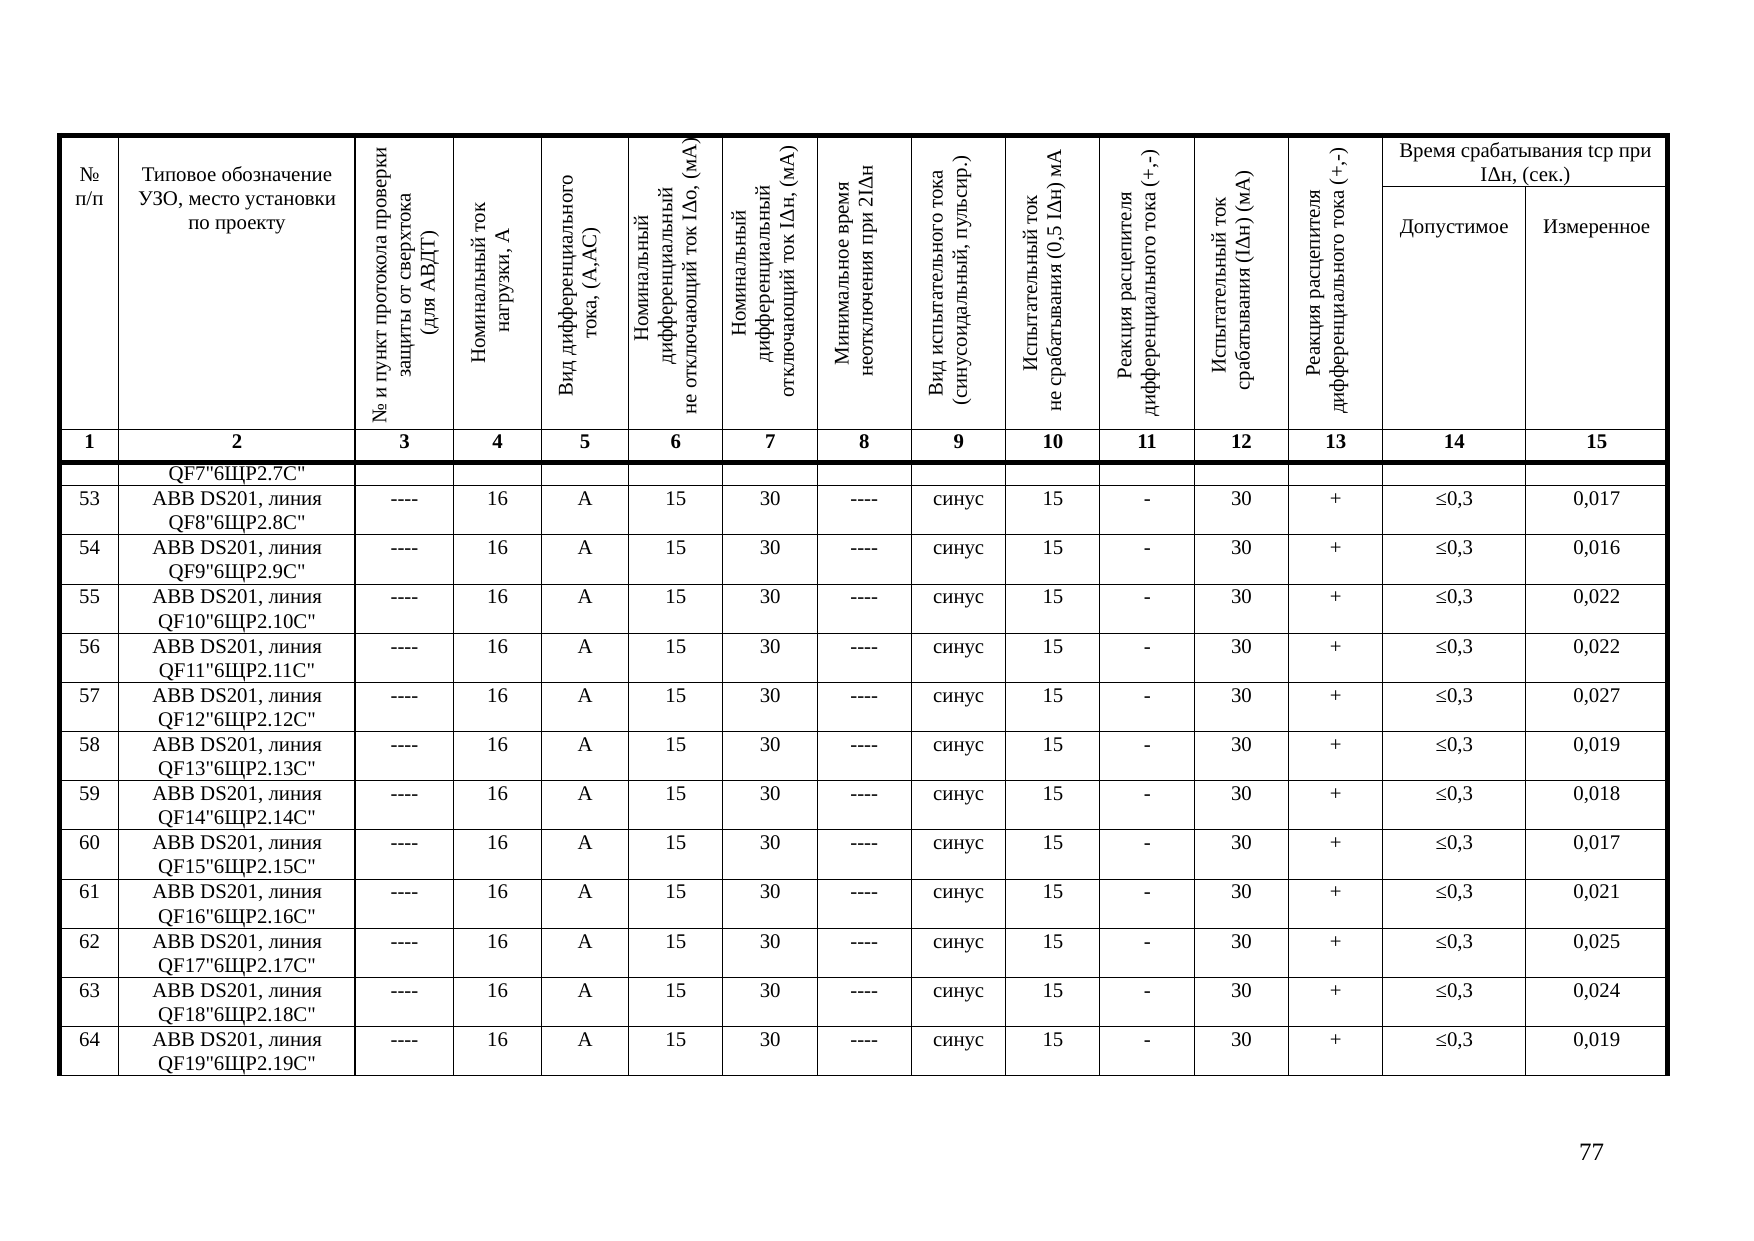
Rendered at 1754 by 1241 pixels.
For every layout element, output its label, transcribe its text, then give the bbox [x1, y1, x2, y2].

table_header Испытательный ток срабатывания (IΔн) (мА) [1195, 138, 1288, 428]
table_cell - [1100, 585, 1194, 633]
table_cell 15 [629, 585, 722, 633]
table_cell A [542, 880, 628, 928]
table_cell + [1289, 1027, 1382, 1075]
table_cell ABB DS201, линия QF13"6ЩР2.13С" [119, 732, 354, 780]
table_cell 30 [723, 1027, 817, 1075]
table_cell ---- [356, 535, 453, 583]
table_cell 10 [1006, 430, 1099, 460]
table_cell 8 [818, 430, 911, 460]
table_cell ---- [818, 781, 911, 829]
table_cell ≤0,3 [1383, 1027, 1525, 1075]
table_cell синус [912, 830, 1005, 878]
table_cell 9 [912, 430, 1005, 460]
table_cell 30 [723, 683, 817, 731]
table_cell 59 [62, 781, 118, 829]
table_cell ---- [356, 634, 453, 682]
table_cell синус [912, 929, 1005, 977]
table_cell ---- [818, 732, 911, 780]
table_cell 30 [1195, 486, 1288, 534]
table_cell ≤0,3 [1383, 781, 1525, 829]
table_cell 15 [1006, 1027, 1099, 1075]
table_cell ---- [356, 465, 453, 485]
table_cell 15 [629, 781, 722, 829]
table_cell 30 [723, 535, 817, 583]
table_cell ≤0,3 [1383, 683, 1525, 731]
table_cell ABB DS201, линия QF14"6ЩР2.14С" [119, 781, 354, 829]
table_cell 30 [1195, 683, 1288, 731]
table_cell ≤0,3 [1383, 486, 1525, 534]
table_cell - [1100, 929, 1194, 977]
table_cell 58 [62, 732, 118, 780]
table_cell 0,022 [1526, 634, 1665, 682]
table_cell + [1289, 634, 1382, 682]
table_cell 57 [62, 683, 118, 731]
table_cell 14 [1383, 430, 1525, 460]
table_cell синус [912, 781, 1005, 829]
table_cell 0,018 [1526, 781, 1665, 829]
table_cell синус [912, 634, 1005, 682]
table_cell ≤0,3 [1383, 585, 1525, 633]
table_cell A [542, 929, 628, 977]
table_header Реакция расцепителя дифференциального тока (+,-) [1289, 138, 1382, 428]
table_cell 15 [1006, 880, 1099, 928]
table_cell [1006, 465, 1099, 485]
table_cell [1526, 465, 1665, 485]
table_cell A [542, 1027, 628, 1075]
table_cell ---- [356, 486, 453, 534]
table_cell 30 [1195, 585, 1288, 633]
table_cell ABB DS201, линия QF16"6ЩР2.16С" [119, 880, 354, 928]
table_cell 61 [62, 880, 118, 928]
table_cell QF7"6ЩР2.7С" [119, 465, 354, 485]
table_cell 16 [454, 683, 541, 731]
table_cell 16 [454, 732, 541, 780]
table_cell 0,022 [1526, 585, 1665, 633]
table_cell ABB DS201, линия QF11"6ЩР2.11С" [119, 634, 354, 682]
table_cell - [1100, 732, 1194, 780]
table_cell ---- [818, 585, 911, 633]
table_cell 30 [723, 929, 817, 977]
table_cell 15 [629, 830, 722, 878]
table_cell - [1100, 465, 1194, 485]
table_cell - [1100, 683, 1194, 731]
table_cell 15 [629, 978, 722, 1026]
table_cell 15 [629, 1027, 722, 1075]
table_cell Измеренное [1526, 187, 1665, 428]
table_cell 16 [454, 585, 541, 633]
table_cell 30 [1195, 880, 1288, 928]
table_cell 4 [454, 430, 541, 460]
table_cell 2 [119, 430, 354, 460]
table_cell 15 [1526, 430, 1665, 460]
table_cell 15 [629, 535, 722, 583]
table_cell 16 [454, 880, 541, 928]
table_header Вид дифференциального тока, (А,АС) [542, 138, 628, 428]
table_cell 30 [1195, 830, 1288, 878]
table_cell 15 [629, 880, 722, 928]
table_cell A [542, 781, 628, 829]
table_cell [912, 465, 1005, 485]
table_cell 16 [454, 830, 541, 878]
table_cell 30 [1195, 634, 1288, 682]
table_cell синус [912, 978, 1005, 1026]
table_cell 16 [454, 929, 541, 977]
table_cell ≤0,3 [1383, 732, 1525, 780]
table_cell ABB DS201, линия QF15"6ЩР2.15С" [119, 830, 354, 878]
table_cell 30 [723, 585, 817, 633]
table_cell 0,017 [1526, 830, 1665, 878]
table_cell 30 [1195, 1027, 1288, 1075]
table_header № и пункт протокола проверки защиты от сверхтока (для АВДТ) [356, 138, 453, 428]
table_cell 15 [629, 732, 722, 780]
table_cell [454, 465, 541, 485]
table_cell ---- [356, 585, 453, 633]
table_cell 16 [454, 781, 541, 829]
table_cell ≤0,3 [1383, 535, 1525, 583]
table_cell ---- [356, 929, 453, 977]
table_cell Допустимое [1383, 187, 1525, 428]
table_cell ≤0,3 [1383, 830, 1525, 878]
table_cell A [542, 732, 628, 780]
table_cell ---- [818, 683, 911, 731]
table_cell 15 [629, 486, 722, 534]
table_cell 30 [1195, 732, 1288, 780]
table_header Вид испытательного тока (синусоидальный, пульсир.) [912, 138, 1005, 428]
table_cell 30 [1195, 929, 1288, 977]
table_cell 16 [454, 535, 541, 583]
table_cell ABB DS201, линия QF12"6ЩР2.12С" [119, 683, 354, 731]
table_cell + [1289, 830, 1382, 878]
table_cell + [1289, 585, 1382, 633]
table_cell [1289, 465, 1382, 485]
table_cell 53 [62, 486, 118, 534]
table_cell 15 [1006, 683, 1099, 731]
table_cell 16 [454, 1027, 541, 1075]
table_cell - [1100, 535, 1194, 583]
table_cell ≤0,3 [1383, 929, 1525, 977]
table_cell 60 [62, 830, 118, 878]
table_cell ---- [818, 929, 911, 977]
table_cell 3 [356, 430, 453, 460]
table_cell 5 [542, 430, 628, 460]
table_cell 15 [629, 683, 722, 731]
table_cell 30 [1195, 978, 1288, 1026]
table_cell [1195, 465, 1288, 485]
table_cell 64 [62, 1027, 118, 1075]
table_cell A [542, 978, 628, 1026]
table_cell A [542, 683, 628, 731]
table_header № п/п [62, 138, 118, 428]
table_cell синус [912, 1027, 1005, 1075]
table_cell - [1100, 486, 1194, 534]
table_cell синус [912, 486, 1005, 534]
table_cell - [1100, 830, 1194, 878]
table_cell + [1289, 781, 1382, 829]
table_cell + [1289, 732, 1382, 780]
table_cell ---- [356, 880, 453, 928]
table_cell [62, 465, 118, 485]
table_cell 30 [723, 978, 817, 1026]
table_cell 0,024 [1526, 978, 1665, 1026]
table_cell 62 [62, 929, 118, 977]
table_cell 30 [723, 880, 817, 928]
table_cell + [1289, 978, 1382, 1026]
table_cell - [1100, 978, 1194, 1026]
table_cell 0,021 [1526, 880, 1665, 928]
table_cell ---- [356, 978, 453, 1026]
table_cell 30 [723, 486, 817, 534]
table_cell ABB DS201, линия QF10"6ЩР2.10С" [119, 585, 354, 633]
table_cell 63 [62, 978, 118, 1026]
table_cell 15 [1006, 486, 1099, 534]
table_header Испытательный ток не срабатывания (0,5 IΔн) мА [1006, 138, 1099, 428]
table_cell 15 [629, 929, 722, 977]
table_cell ---- [818, 880, 911, 928]
table_cell 55 [62, 585, 118, 633]
table_cell ---- [818, 486, 911, 534]
table_cell - [1100, 634, 1194, 682]
table_cell 56 [62, 634, 118, 682]
table_cell 1 [62, 430, 118, 460]
table_cell A [542, 535, 628, 583]
table_cell ABB DS201, линия QF19"6ЩР2.19С" [119, 1027, 354, 1075]
table_cell + [1289, 683, 1382, 731]
table_cell 30 [723, 830, 817, 878]
table_cell [629, 465, 722, 485]
table_header Номинальный дифференциальный не отключающий ток IΔо, (мА) [629, 138, 722, 428]
table_cell ---- [356, 683, 453, 731]
table_cell ---- [818, 1027, 911, 1075]
table_cell ---- [818, 634, 911, 682]
table_cell 0,019 [1526, 1027, 1665, 1075]
table_cell + [1289, 535, 1382, 583]
table_cell 16 [454, 486, 541, 534]
table_cell 0,017 [1526, 486, 1665, 534]
table_cell A [542, 634, 628, 682]
table_cell 30 [1195, 781, 1288, 829]
table_cell 0,019 [1526, 732, 1665, 780]
table_cell ≤0,3 [1383, 978, 1525, 1026]
table_cell - [1100, 781, 1194, 829]
table_cell 16 [454, 978, 541, 1026]
table_cell 7 [723, 430, 817, 460]
table_cell 15 [629, 634, 722, 682]
table_cell 54 [62, 535, 118, 583]
table_cell ---- [356, 781, 453, 829]
table_cell ≤0,3 [1383, 880, 1525, 928]
table_cell синус [912, 585, 1005, 633]
table_cell ABB DS201, линия QF9"6ЩР2.9С" [119, 535, 354, 583]
table_cell ---- [818, 535, 911, 583]
table_header Номинальный ток нагрузки, А [454, 138, 541, 428]
table_cell 15 [1006, 781, 1099, 829]
table_cell 6 [629, 430, 722, 460]
table_cell ABB DS201, линия QF17"6ЩР2.17С" [119, 929, 354, 977]
table_cell 15 [1006, 585, 1099, 633]
table_cell + [1289, 929, 1382, 977]
table_cell 15 [1006, 634, 1099, 682]
table_header Реакция расцепителя дифференциального тока (+,-) [1100, 138, 1194, 428]
table_cell - [1100, 880, 1194, 928]
table_header Время срабатывания tср при IΔн, (сек.) [1383, 138, 1665, 186]
table_cell ---- [818, 830, 911, 878]
table_cell 30 [1195, 535, 1288, 583]
table_cell [1383, 465, 1525, 485]
table_cell синус [912, 732, 1005, 780]
table_cell синус [912, 683, 1005, 731]
table_cell 15 [1006, 732, 1099, 780]
table_cell - [1100, 1027, 1194, 1075]
table_cell ---- [818, 978, 911, 1026]
table_cell 13 [1289, 430, 1382, 460]
table_cell ABB DS201, линия QF18"6ЩР2.18С" [119, 978, 354, 1026]
table_cell 11 [1100, 430, 1194, 460]
table_cell синус [912, 880, 1005, 928]
table_cell ABB DS201, линия QF8"6ЩР2.8С" [119, 486, 354, 534]
table_cell A [542, 830, 628, 878]
table_cell 15 [1006, 929, 1099, 977]
table_cell + [1289, 486, 1382, 534]
table_cell A [542, 585, 628, 633]
table_cell 30 [723, 634, 817, 682]
table_cell ≤0,3 [1383, 634, 1525, 682]
table_cell 16 [454, 634, 541, 682]
table_cell 15 [1006, 830, 1099, 878]
table_cell 30 [723, 781, 817, 829]
table_cell 0,027 [1526, 683, 1665, 731]
table_cell 15 [1006, 978, 1099, 1026]
table_header Номинальный дифференциальный отключающий ток IΔн, (мА) [723, 138, 817, 428]
table_cell 15 [1006, 535, 1099, 583]
table_cell A [542, 486, 628, 534]
table_cell 0,025 [1526, 929, 1665, 977]
table_cell 30 [723, 732, 817, 780]
table_cell [542, 465, 628, 485]
table_header Минимальное время неотключения при 2IΔн [818, 138, 911, 428]
table_cell ---- [356, 732, 453, 780]
table_cell синус [912, 535, 1005, 583]
table_cell 0,016 [1526, 535, 1665, 583]
table_cell [723, 465, 817, 485]
table_cell ---- [818, 465, 911, 485]
table_cell ---- [356, 830, 453, 878]
table_cell 12 [1195, 430, 1288, 460]
table_cell ---- [356, 1027, 453, 1075]
table_header Типовое обозначение УЗО, место установки по проекту [119, 138, 354, 428]
table_cell + [1289, 880, 1382, 928]
